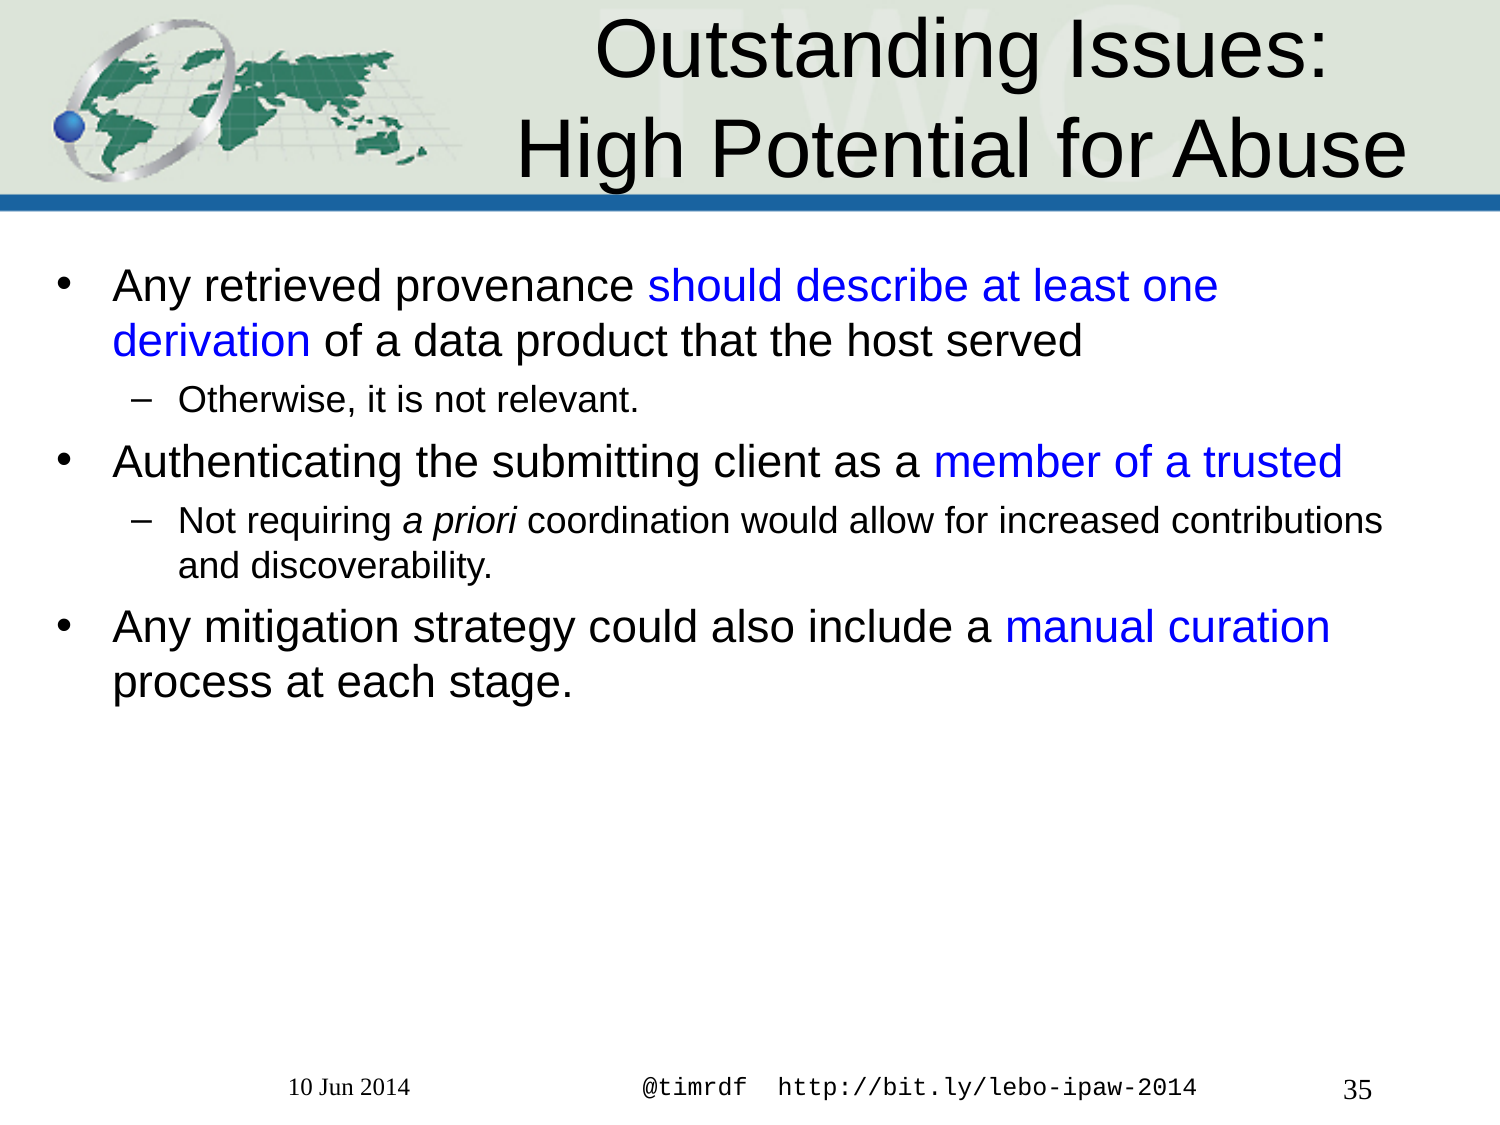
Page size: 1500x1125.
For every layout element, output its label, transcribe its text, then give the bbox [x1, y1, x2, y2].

picture [0, 0, 1500, 212]
list Any retrieved provenance should describe at least one derivation of a data product that the host served Otherwise, it is not relevant. Authenticating the submitting client as a member of a trusted Not requiring a priori coordination would allow for increased contributions and discoverability. Any mitigation strategy could also include a manual curation process at each stage. [41, 248, 1436, 1024]
title Outstanding Issues: High Potential for Abuse [424, 0, 1500, 188]
